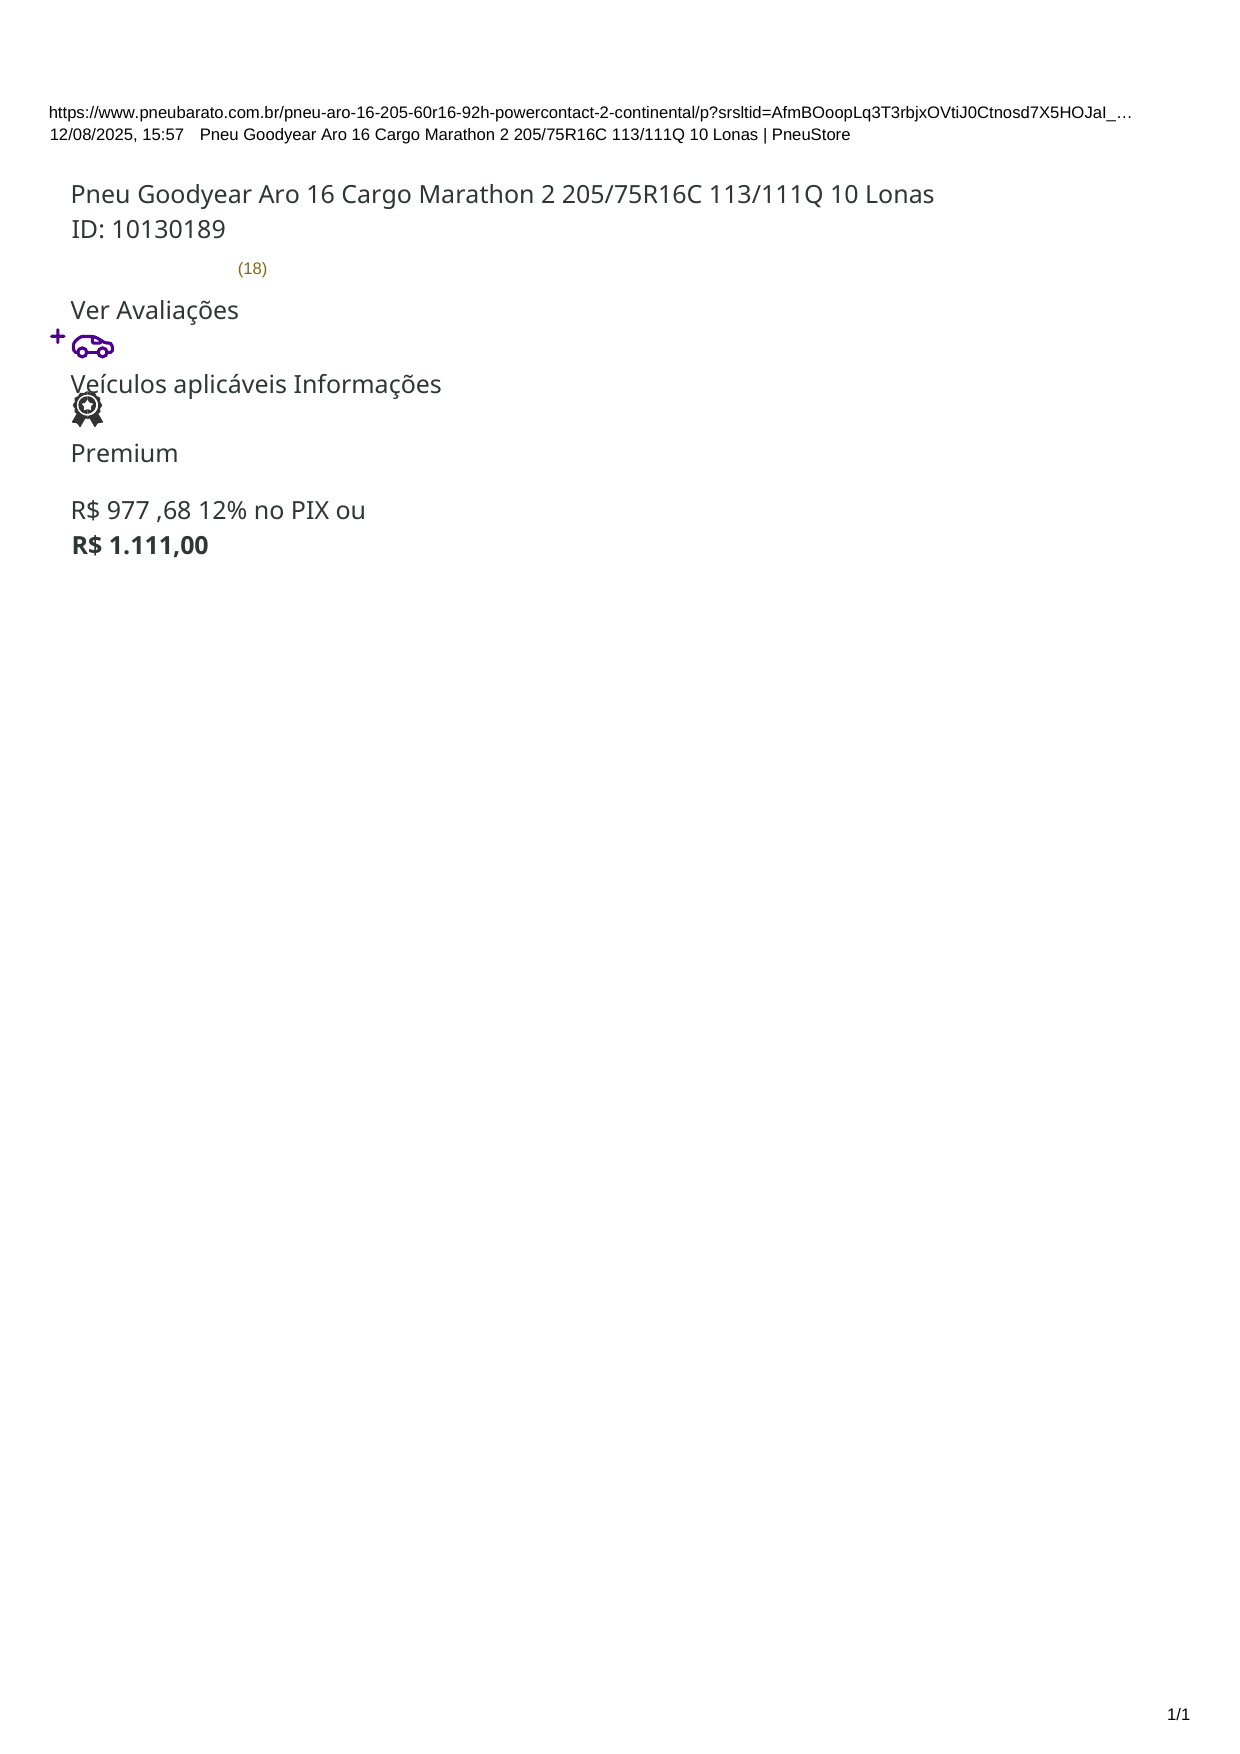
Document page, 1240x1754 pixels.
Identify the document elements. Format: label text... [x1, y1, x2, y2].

text Ver Avaliações [70, 292, 971, 327]
text Veículos aplicáveis Informações [70, 367, 971, 401]
text Premium [70, 435, 971, 469]
text (18) [231, 247, 1190, 281]
text Pneu Goodyear Aro 16 Cargo Marathon 2 205/75R16C 113/111Q 10 Lonas ID: 10130189 [70, 177, 971, 245]
text https://www.pneubarato.com.br/pneu-aro-16-205-60r16-92h-powercontact-2-continental/p?srsltid=AfmBOoopLq3T3rbjxOVtiJ0Ctnosd7X5HOJaI_… 12/08/2025, 15:57 Pneu Goodyear Aro 16 Cargo Marathon 2 205/75R16C 113/111Q 10 Lonas | PneuStore [48, 103, 1190, 144]
text R$ 977 ,68 12% no PIX ou R$ 1.111,00 [70, 493, 397, 562]
